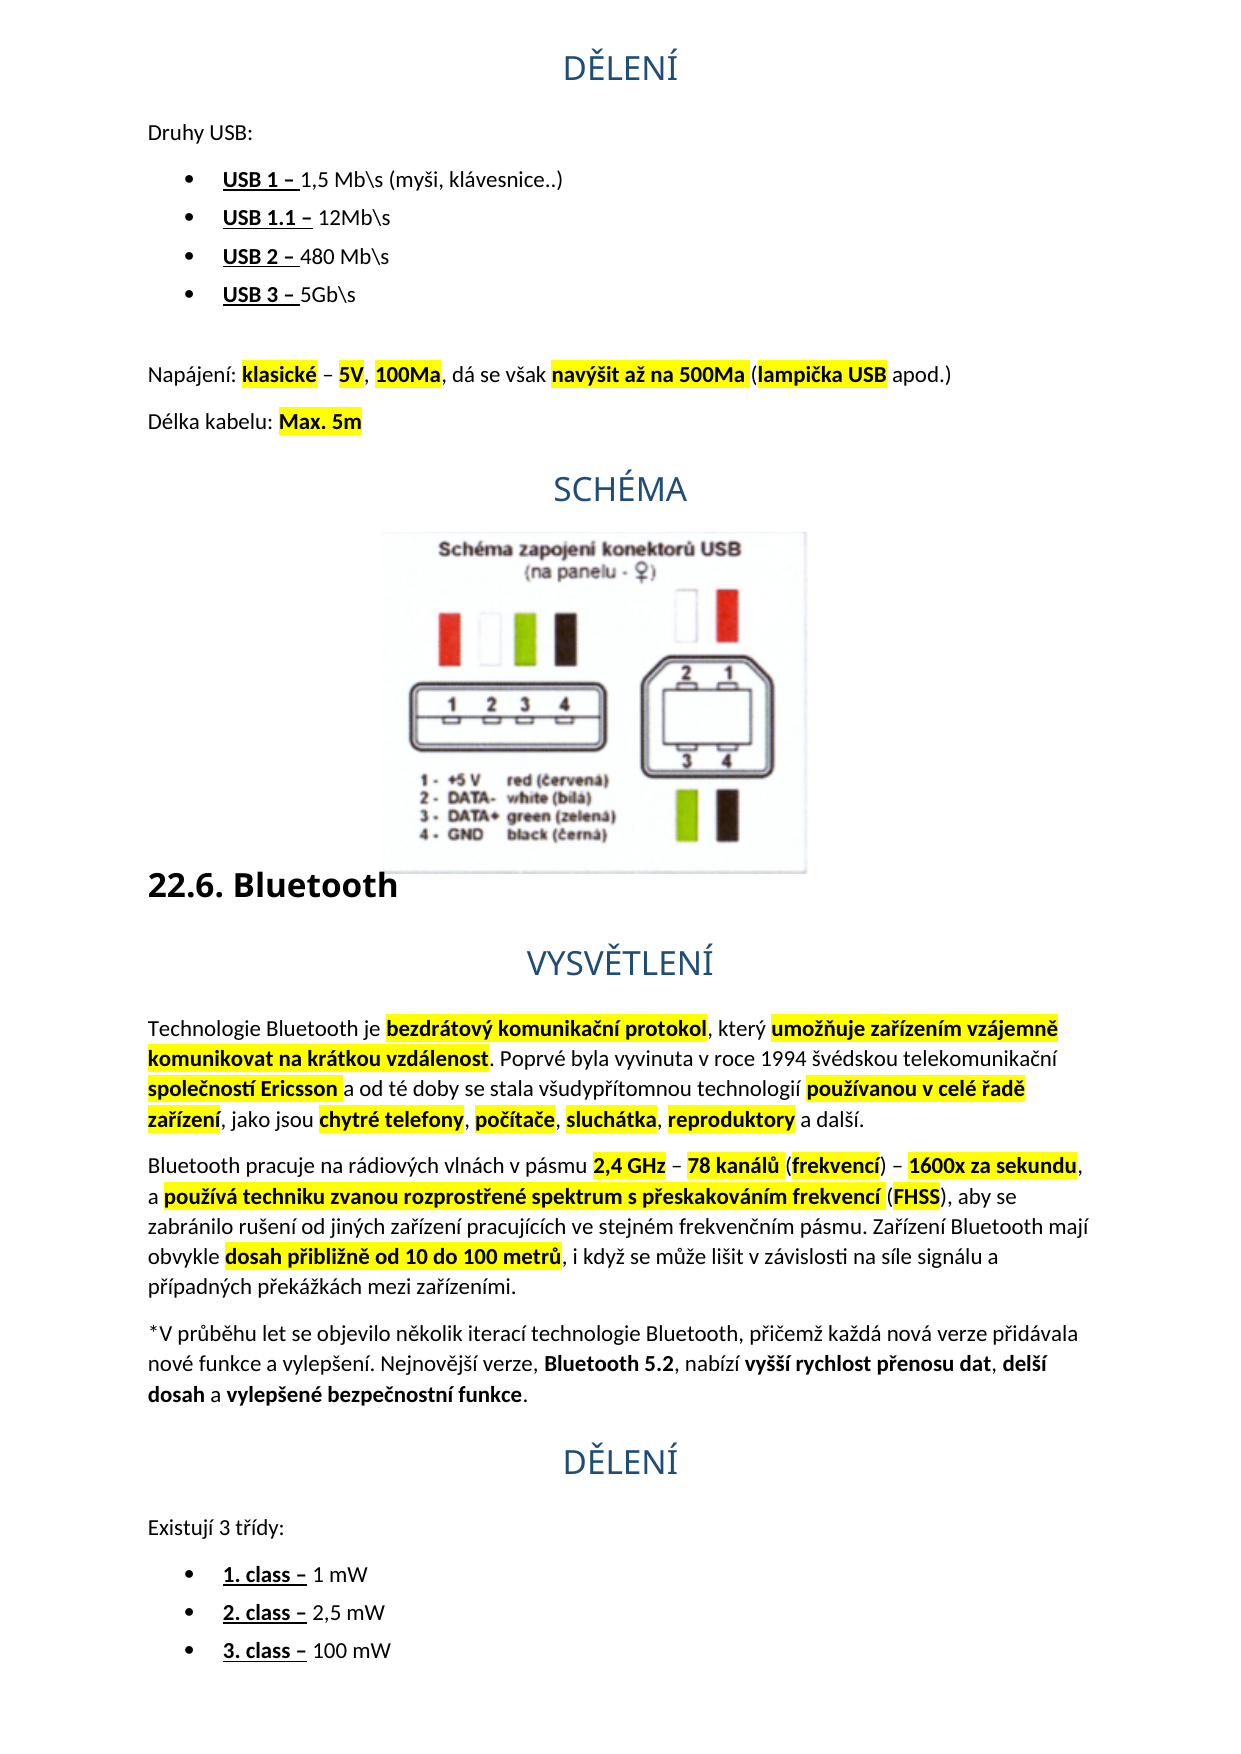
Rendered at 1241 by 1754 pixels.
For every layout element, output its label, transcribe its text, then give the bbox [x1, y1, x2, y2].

subtitle vysvětlení [148, 940, 1093, 986]
text Existují 3 třídy: [148, 1513, 1093, 1541]
list USB 1.1 – 12Mb\s [185, 203, 1093, 232]
text *V průběhu let se objevilo několik iterací technologie Bluetooth, přičemž každá nová verze přidávala nové funkce a vylepšení. Nejnovější verze, Bluetooth 5.2, nabízí vyšší rychlost přenosu dat, delší dosah a vylepšené bezpečnostní funkce. [148, 1319, 1093, 1408]
text Napájení: klasické – 5V, 100Ma, dá se však navýšit až na 500Ma (lampička USB apod.) [148, 360, 1093, 388]
list 1. class – 1 mW [185, 1560, 1093, 1588]
subtitle dělení [148, 44, 1093, 90]
list USB 2 – 480 Mb\s [185, 242, 1093, 270]
list USB 3 – 5Gb\s [185, 280, 1093, 308]
subtitle dělení [148, 1439, 1093, 1484]
list USB 1 – 1,5 Mb\s (myši, klávesnice..) [185, 165, 1093, 193]
list 3. class – 100 mW [185, 1637, 1093, 1664]
subtitle schéma [148, 466, 1093, 512]
list 2. class – 2,5 mW [185, 1598, 1093, 1626]
text Délka kabelu: Max. 5m [148, 407, 1093, 435]
picture [382, 532, 809, 862]
text Technologie Bluetooth je bezdrátový komunikační protokol, který umožňuje zařízením vzájemně komunikovat na krátkou vzdálenost. Poprvé byla vyvinuta v roce 1994 švédskou telekomunikační společností Ericsson a od té doby se stala všudypřítomnou technologií používanou v celé řadě zařízení, jako jsou chytré telefony, počítače, sluchátka, reproduktory a další. [148, 1014, 1093, 1133]
text Bluetooth pracuje na rádiových vlnách v pásmu 2,4 GHz – 78 kanálů (frekvencí) – 1600x za sekundu, a používá techniku zvanou rozprostřené spektrum s přeskakováním frekvencí (FHSS), aby se zabránilo rušení od jiných zařízení pracujících ve stejném frekvenčním pásmu. Zařízení Bluetooth mají obvykle dosah přibližně od 10 do 100 metrů, i když se může lišit v závislosti na síle signálu a případných překážkách mezi zařízeními. [148, 1152, 1093, 1300]
subtitle 22.6. Bluetooth [148, 862, 1093, 907]
text Druhy USB: [148, 118, 1093, 146]
